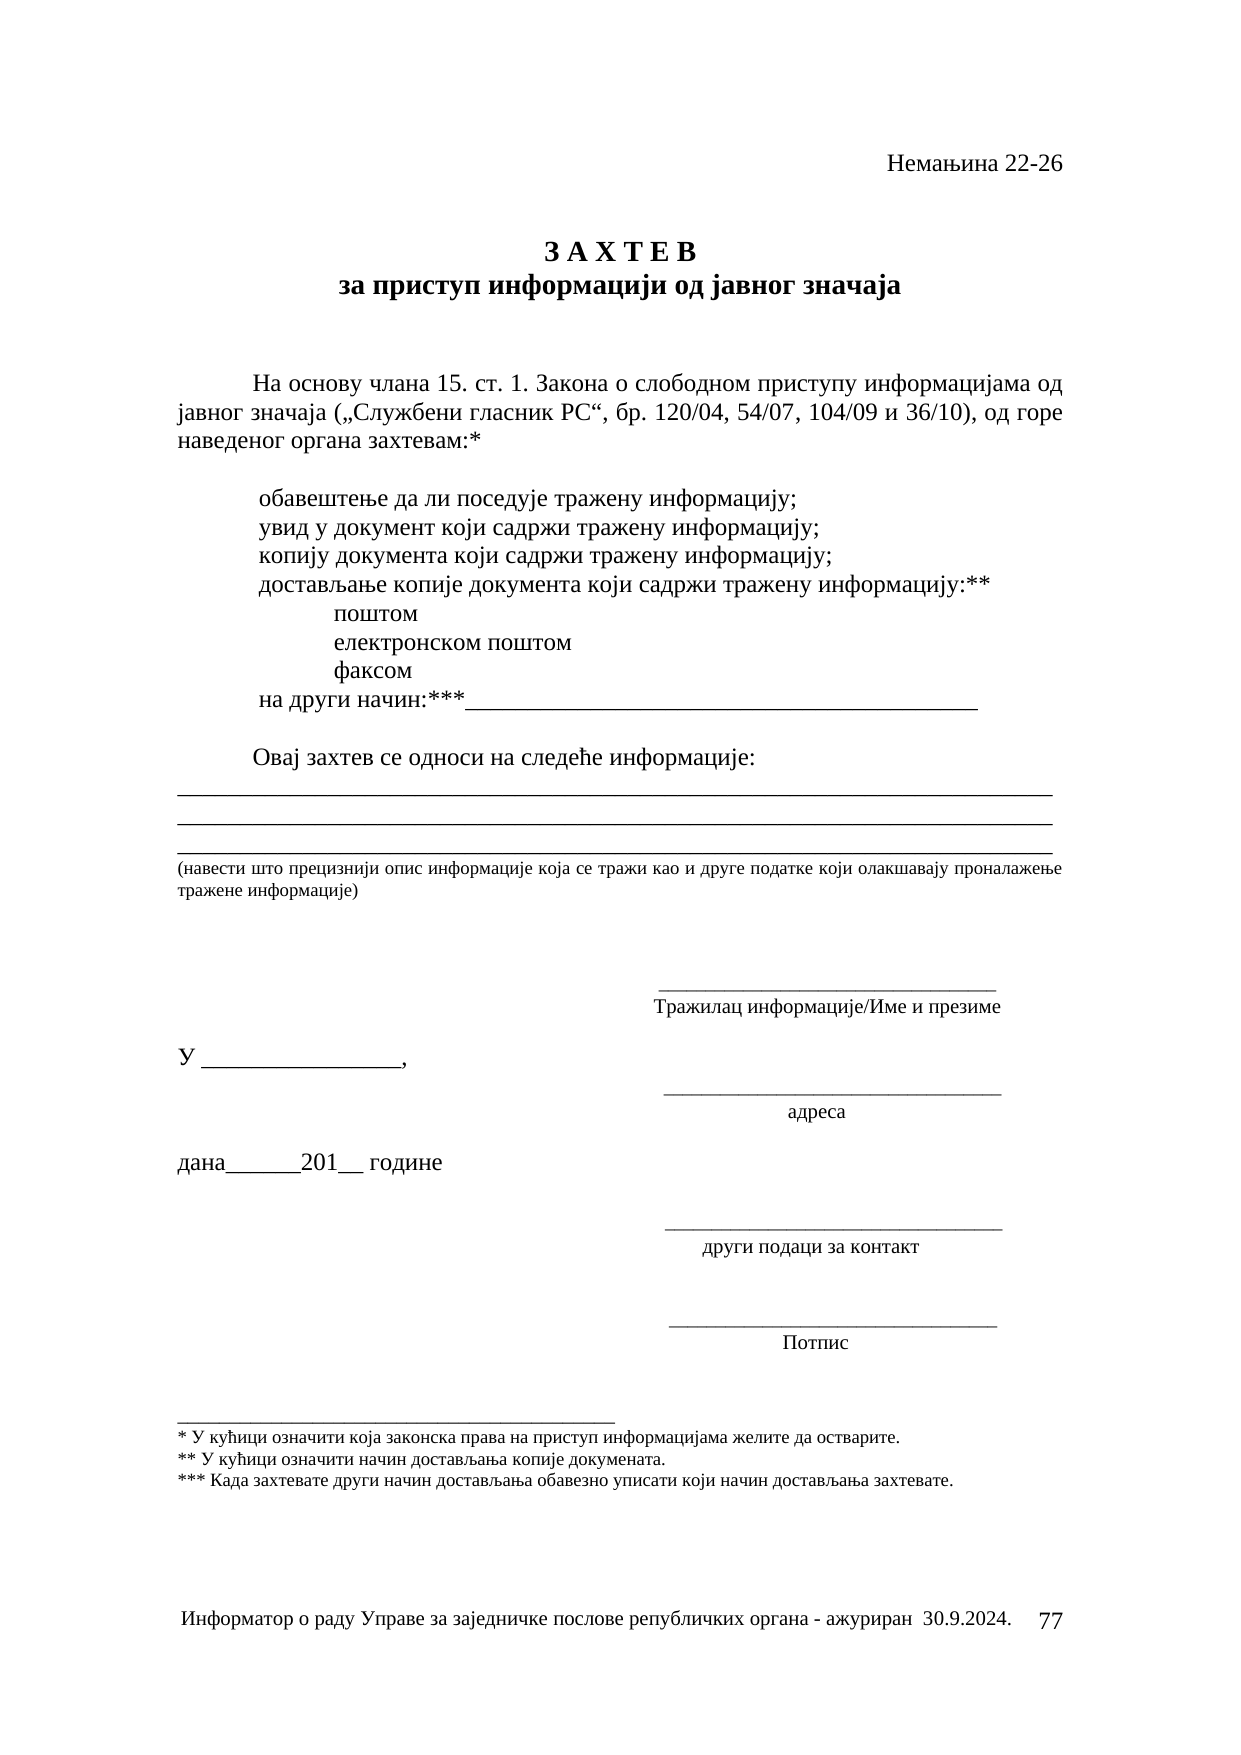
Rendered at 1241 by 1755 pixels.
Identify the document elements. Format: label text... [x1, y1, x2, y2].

text ⁫ електронском поштом [252, 627, 1063, 656]
text __________________________________________________________________________________________________________________________________________________________________________________________________________________ [177, 771, 1063, 857]
text други подаци за контакт [177, 1234, 1063, 1258]
text __________________________________________ [177, 1402, 1063, 1426]
text ⁫ увид у документ који садржи тражену информацију; [177, 512, 1063, 541]
text * У кућици означити која законска права на приступ информацијама желите да остварите. [177, 1426, 1063, 1448]
text Немањина 22-26 [177, 148, 1063, 176]
text ⁫ на други начин:***_________________________________________ [177, 684, 1063, 713]
text На основу члана 15. ст. 1. Закона о слободном приступу информацијама од јавног значаја („Службени гласник РС“, бр. 120/04, 54/07, 104/09 и 36/10), од горе наведеног органа захтевам:* [177, 368, 1063, 454]
text Тражилац информације/Име и презиме [177, 994, 1063, 1018]
text за приступ информацији од јавног значаја [177, 267, 1063, 301]
text дана______201__ године ____________________________________ [177, 1147, 1063, 1234]
text З А Х Т Е В [177, 234, 1063, 267]
text Потпис [177, 1330, 1063, 1354]
text У ________________, ____________________________________ [177, 1042, 1063, 1099]
text адреса [177, 1099, 1063, 1123]
text ** У кућици означити начин достављања копије докумената. [177, 1448, 1063, 1469]
text *** Када захтевате други начин достављања обавезно уписати који начин достављања захтевате. [177, 1469, 1063, 1491]
text ⁫ поштом [252, 598, 1063, 627]
text Овај захтев се односи на следеће информације: [177, 742, 1063, 771]
text ⁫ достављање копије документа који садржи тражену информацију:** [177, 569, 1063, 598]
text ⁫ обавештење да ли поседује тражену информацију; [177, 483, 1063, 512]
text ⁫ копију документа који садржи тражену информацију; [177, 541, 1063, 569]
text ⁫ факсом [252, 656, 1063, 684]
text ____________________________________ [552, 946, 1063, 994]
text ___________________________________ [177, 1282, 1063, 1330]
text (навести што прецизнији опис информације која се тражи као и друге податке који олакшавају проналажење тражене информације) [177, 857, 1063, 900]
